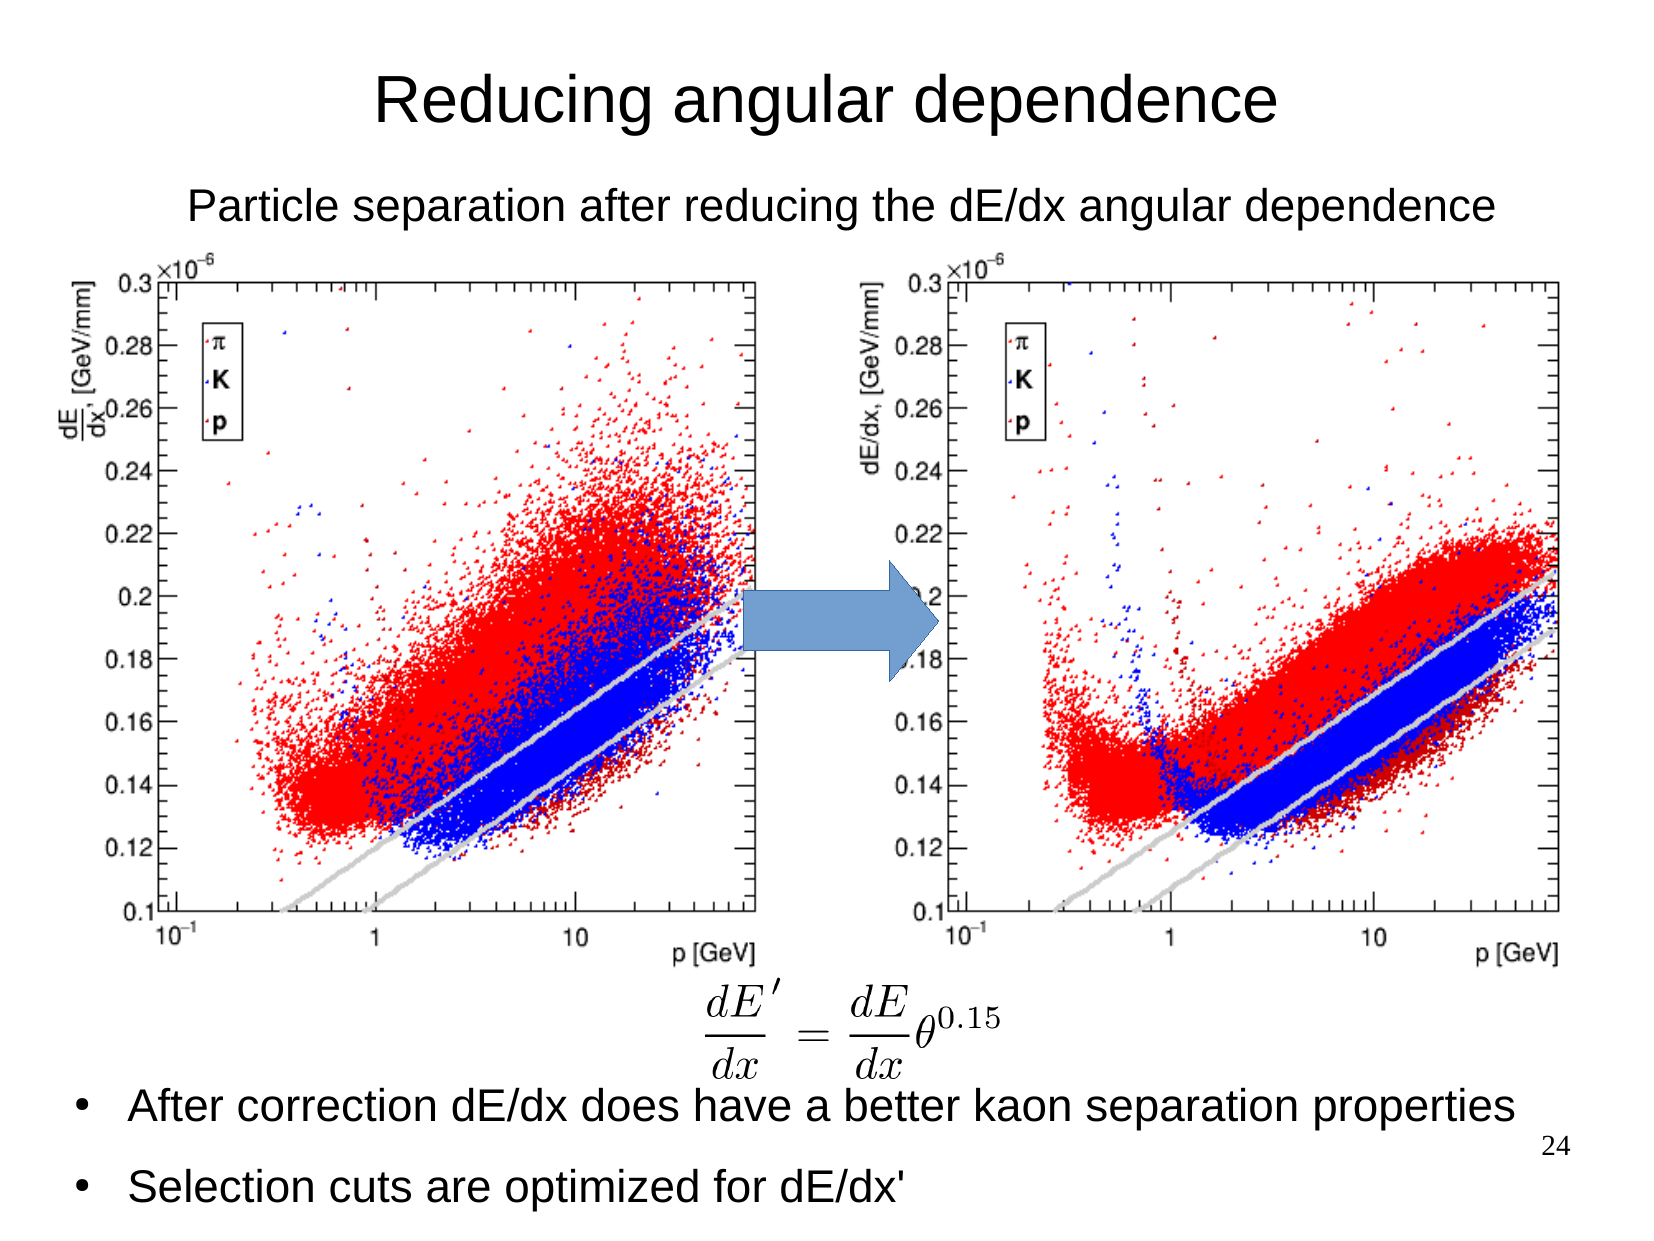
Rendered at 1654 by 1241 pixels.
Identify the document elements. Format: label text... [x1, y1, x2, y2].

title Reducing angular dependence [82, 49, 1571, 151]
picture [53, 298, 1592, 1079]
text_box [743, 560, 939, 682]
list After correction dE/dx does have a better kaon separation properties Selection cuts are optimized for dE/dx' [56, 1080, 1561, 1231]
text_box Particle separation after reducing the dE/dx angular dependence [6, 180, 1621, 298]
